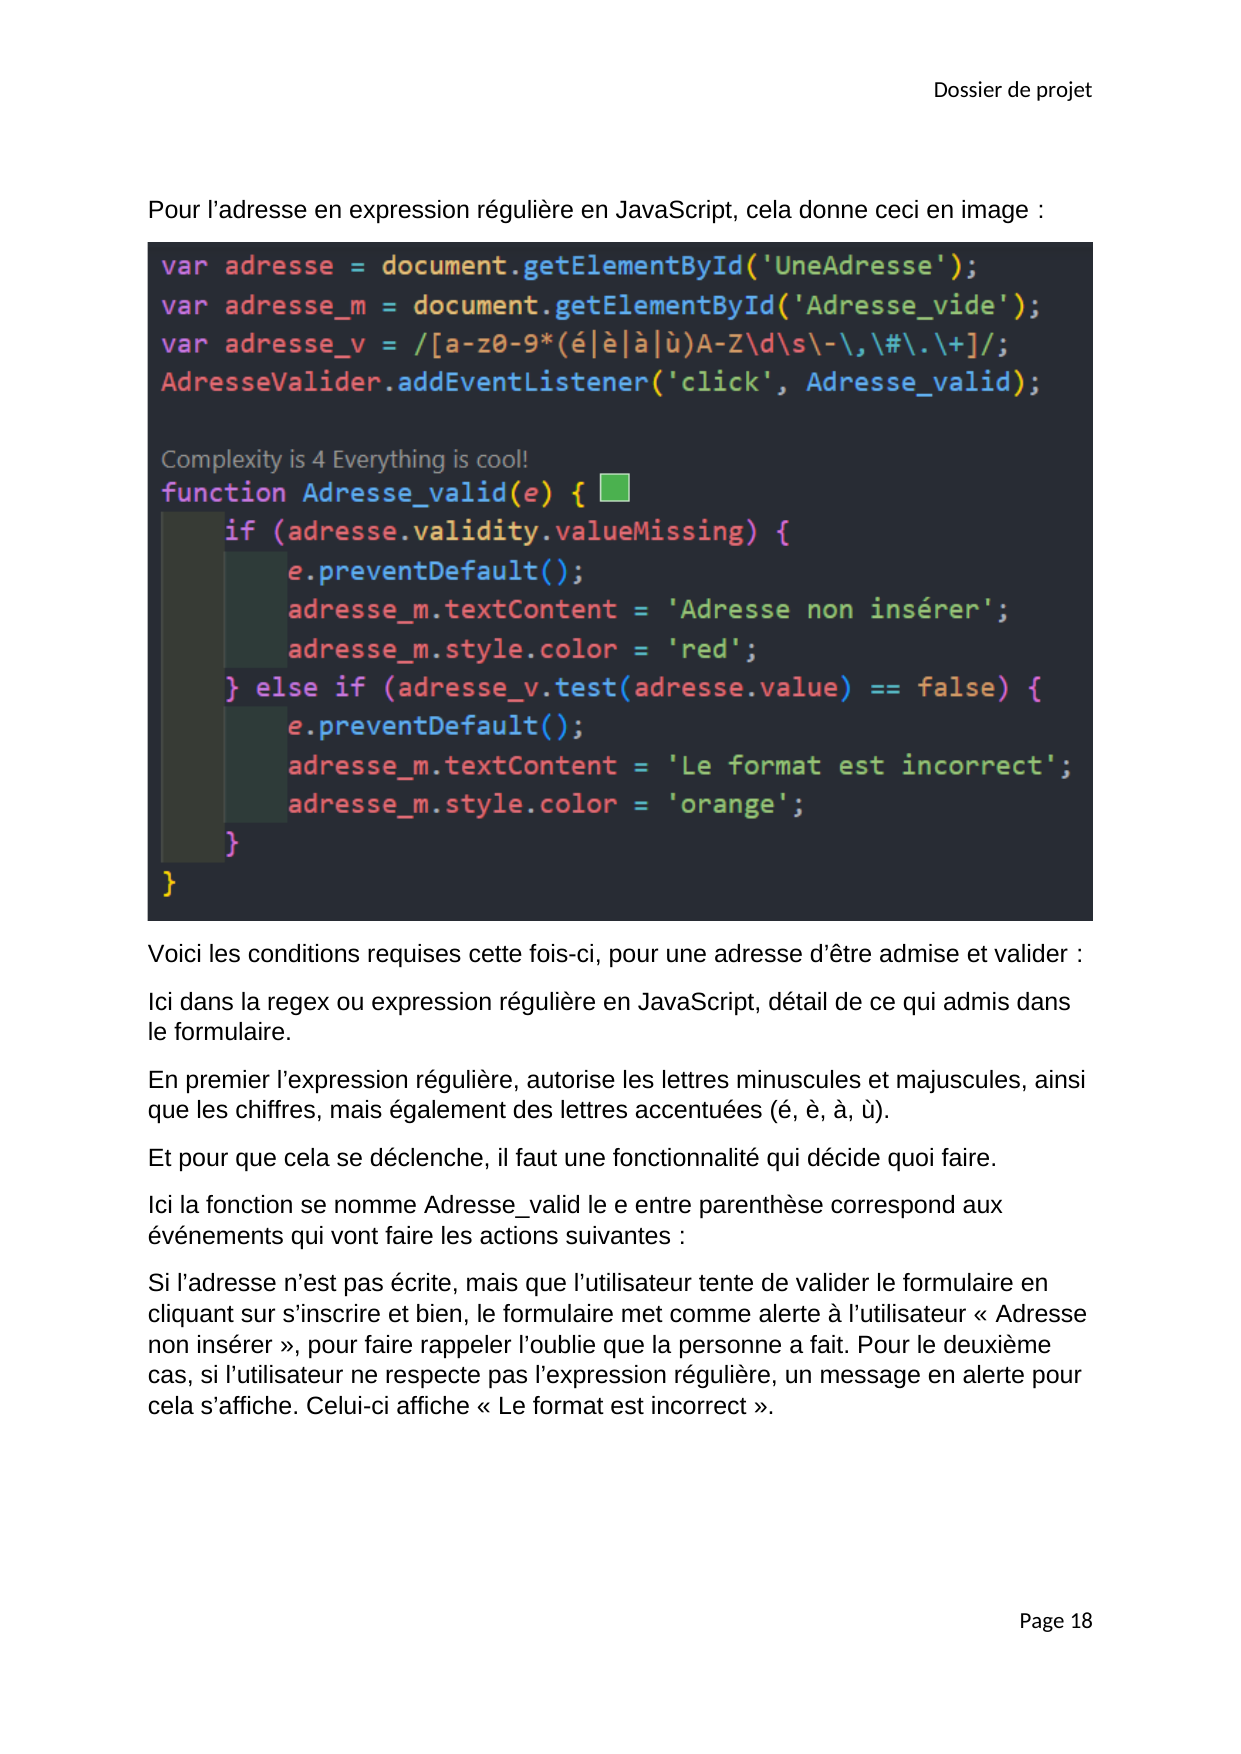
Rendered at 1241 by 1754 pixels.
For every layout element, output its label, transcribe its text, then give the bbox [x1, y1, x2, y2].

text Ici dans la regex ou expression régulière en JavaScript, détail de ce qui admis dans le formulaire. [148, 986, 1093, 1046]
text Et pour que cela se déclenche, il faut une fonctionnalité qui décide quoi faire. [148, 1143, 1093, 1171]
text Si l’adresse n’est pas écrite, mais que l’utilisateur tente de valider le formulaire en cliquant sur s’inscrire et bien, le formulaire met comme alerte à l’utilisateur « Adresse non insérer », pour faire rappeler l’oublie que la personne a fait. Pour le deuxième cas, si l’utilisateur ne respecte pas l’expression régulière, un message en alerte pour cela s’affiche. Celui-ci affiche « Le format est incorrect ». [148, 1268, 1093, 1420]
text Voici les conditions requises cette fois-ci, pour une adresse d’être admise et valider : [148, 939, 1093, 968]
text En premier l’expression régulière, autorise les lettres minuscules et majuscules, ainsi que les chiffres, mais également des lettres accentuées (é, è, à, ù). [148, 1064, 1093, 1124]
text Ici la fonction se nomme Adresse_valid le e entre parenthèse correspond aux événements qui vont faire les actions suivantes : [148, 1190, 1093, 1249]
text Pour l’adresse en expression régulière en JavaScript, cela donne ceci en image : [148, 195, 1093, 224]
